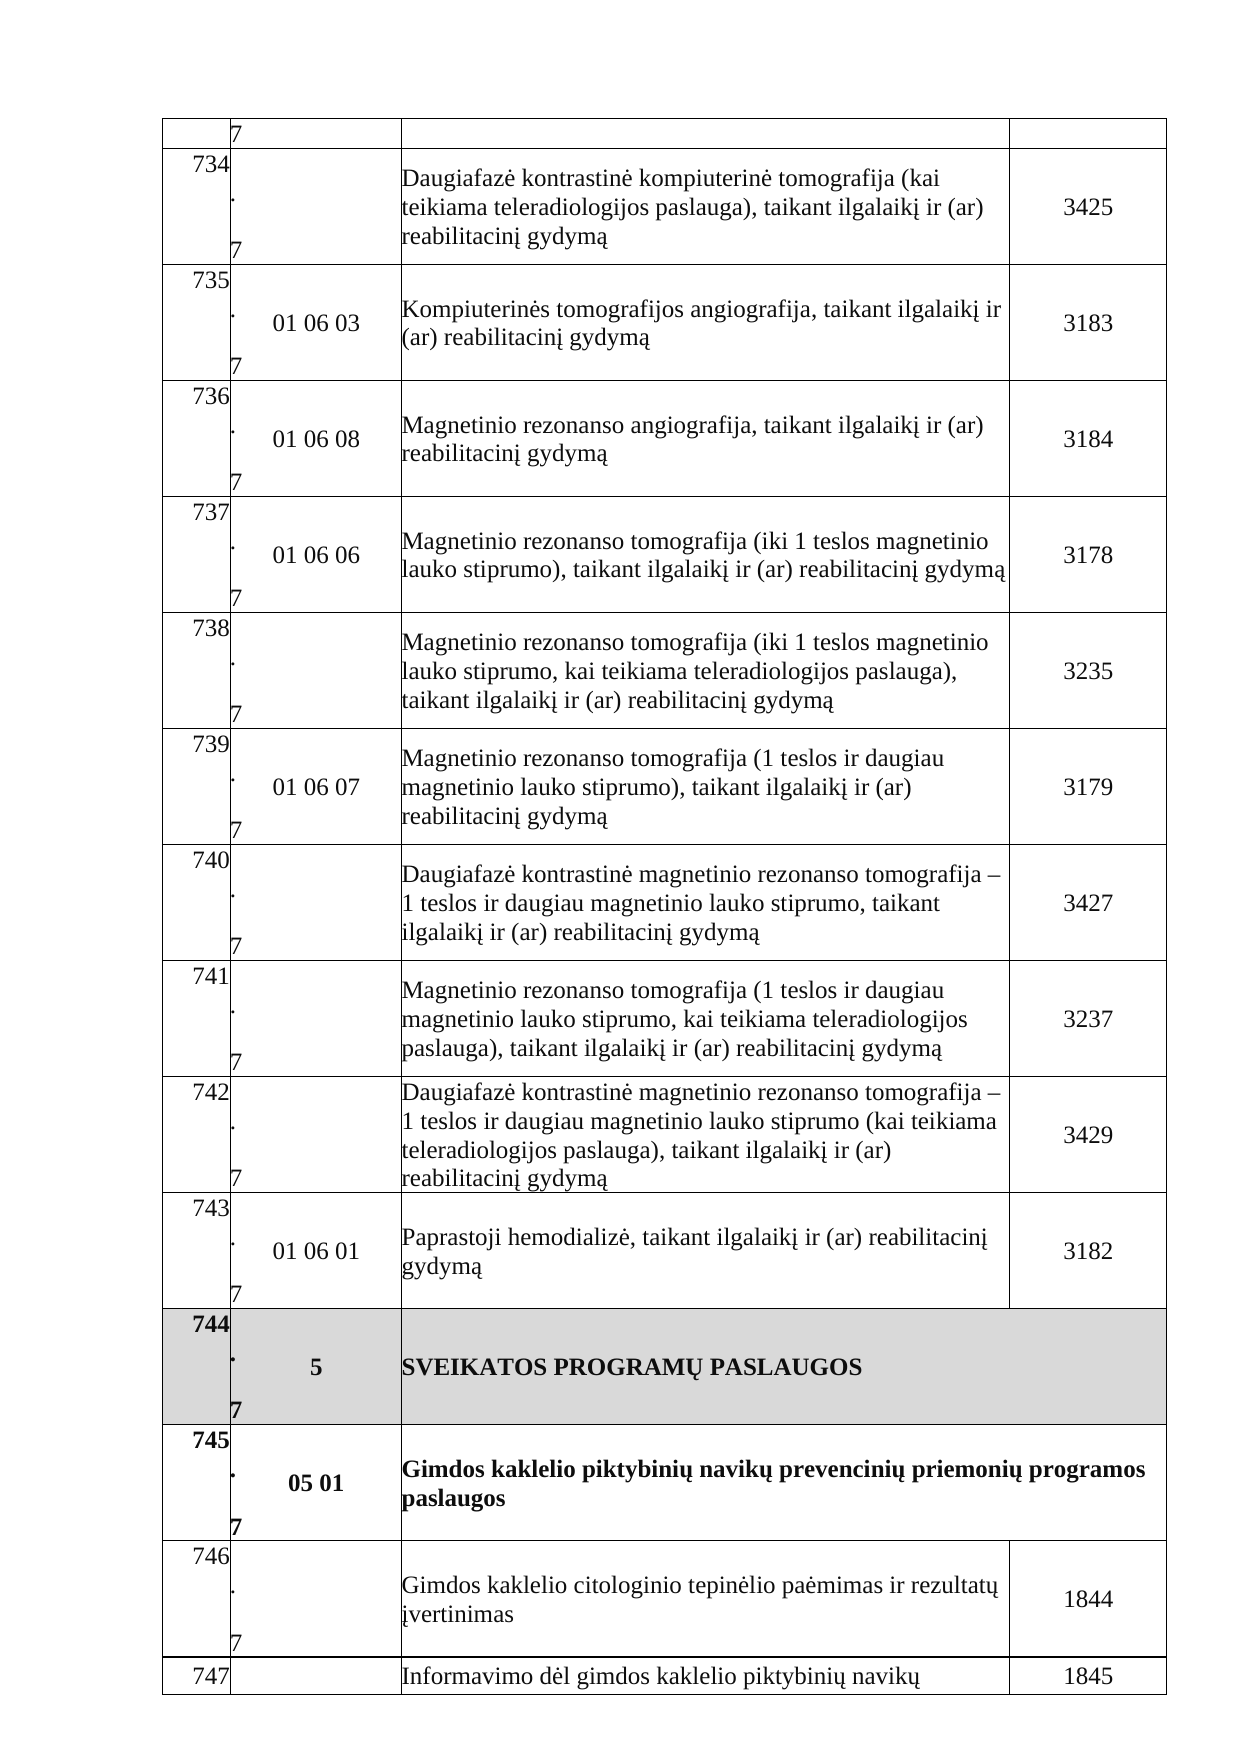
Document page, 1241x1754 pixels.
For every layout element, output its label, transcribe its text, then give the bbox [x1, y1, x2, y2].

table_cell 743. 7 [163, 1193, 230, 1308]
table_cell 747. 7 [163, 1658, 230, 1694]
table_cell 744. 7 [163, 1309, 230, 1424]
table_cell 733. 7 [163, 119, 230, 148]
table_cell 01 06 03 [231, 265, 401, 380]
table_cell Magnetinio rezonanso tomografija (iki 1 teslos magnetinio lauko stiprumo), taikant ilgalaikį ir (ar) reabilitacinį gydymą [402, 497, 1009, 612]
table_cell 742. 7 [163, 1077, 230, 1192]
table_cell Gimdos kaklelio piktybinių navikų prevencinių priemonių programos paslaugos [402, 1425, 1166, 1540]
table_cell Magnetinio rezonanso angiografija, taikant ilgalaikį ir (ar) reabilitacinį gydymą [402, 381, 1009, 496]
table_cell 739. 7 [163, 729, 230, 844]
table_cell 738. 7 [163, 613, 230, 728]
table_cell 740. 7 [163, 845, 230, 960]
table_cell 3184 [1010, 381, 1166, 496]
table_cell [231, 1658, 401, 1694]
table_cell [231, 961, 401, 1076]
table_cell [231, 149, 401, 264]
table_cell 734. 7 [163, 149, 230, 264]
table_cell 1845 [1010, 1658, 1166, 1694]
table_cell Paprastoji hemodializė, taikant ilgalaikį ir (ar) reabilitacinį gydymą [402, 1193, 1009, 1308]
table_cell 3427 [1010, 845, 1166, 960]
table_cell Daugiafazė kontrastinė kompiuterinė tomografija (kai teikiama teleradiologijos paslauga), taikant ilgalaikį ir (ar) reabilitacinį gydymą [402, 149, 1009, 264]
table_cell 01 06 06 [231, 497, 401, 612]
table_cell 3178 [1010, 497, 1166, 612]
table_cell 5 [231, 1309, 401, 1424]
table_cell Magnetinio rezonanso tomografija (1 teslos ir daugiau magnetinio lauko stiprumo), taikant ilgalaikį ir (ar) reabilitacinį gydymą [402, 729, 1009, 844]
table_cell 3235 [1010, 613, 1166, 728]
table_cell [1010, 119, 1166, 148]
table_cell 746. 7 [163, 1541, 230, 1656]
table_cell 01 06 07 [231, 729, 401, 844]
table_cell Magnetinio rezonanso tomografija (1 teslos ir daugiau magnetinio lauko stiprumo, kai teikiama teleradiologijos paslauga), taikant ilgalaikį ir (ar) reabilitacinį gydymą [402, 961, 1009, 1076]
table_cell Informavimo dėl gimdos kaklelio piktybinių navikų [402, 1658, 1009, 1694]
table_cell 745. 7 [163, 1425, 230, 1540]
table_cell 3237 [1010, 961, 1166, 1076]
table_cell 3425 [1010, 149, 1166, 264]
table_cell 735. 7 [163, 265, 230, 380]
table_cell 737. 7 [163, 497, 230, 612]
table_cell 1844 [1010, 1541, 1166, 1656]
table_cell 01 06 08 [231, 381, 401, 496]
table_cell [231, 119, 401, 148]
table_cell SVEIKATOS PROGRAMŲ PASLAUGOS [402, 1309, 1166, 1424]
table_cell [231, 845, 401, 960]
table_cell 3183 [1010, 265, 1166, 380]
table_cell Daugiafazė kontrastinė magnetinio rezonanso tomografija – 1 teslos ir daugiau magnetinio lauko stiprumo (kai teikiama teleradiologijos paslauga), taikant ilgalaikį ir (ar) reabilitacinį gydymą [402, 1077, 1009, 1192]
table_cell 741. 7 [163, 961, 230, 1076]
table_cell 3182 [1010, 1193, 1166, 1308]
table_cell 736. 7 [163, 381, 230, 496]
table_cell Magnetinio rezonanso tomografija (iki 1 teslos magnetinio lauko stiprumo, kai teikiama teleradiologijos paslauga), taikant ilgalaikį ir (ar) reabilitacinį gydymą [402, 613, 1009, 728]
table_cell Gimdos kaklelio citologinio tepinėlio paėmimas ir rezultatų įvertinimas [402, 1541, 1009, 1656]
table_cell [231, 1077, 401, 1192]
table_cell [231, 613, 401, 728]
table_cell [231, 1541, 401, 1656]
table_cell 05 01 [231, 1425, 401, 1540]
table_cell Daugiafazė kontrastinė magnetinio rezonanso tomografija – 1 teslos ir daugiau magnetinio lauko stiprumo, taikant ilgalaikį ir (ar) reabilitacinį gydymą [402, 845, 1009, 960]
table_cell [402, 119, 1009, 148]
table_cell 3429 [1010, 1077, 1166, 1192]
table_cell 01 06 01 [231, 1193, 401, 1308]
table_cell 3179 [1010, 729, 1166, 844]
table_cell Kompiuterinės tomografijos angiografija, taikant ilgalaikį ir (ar) reabilitacinį gydymą [402, 265, 1009, 380]
